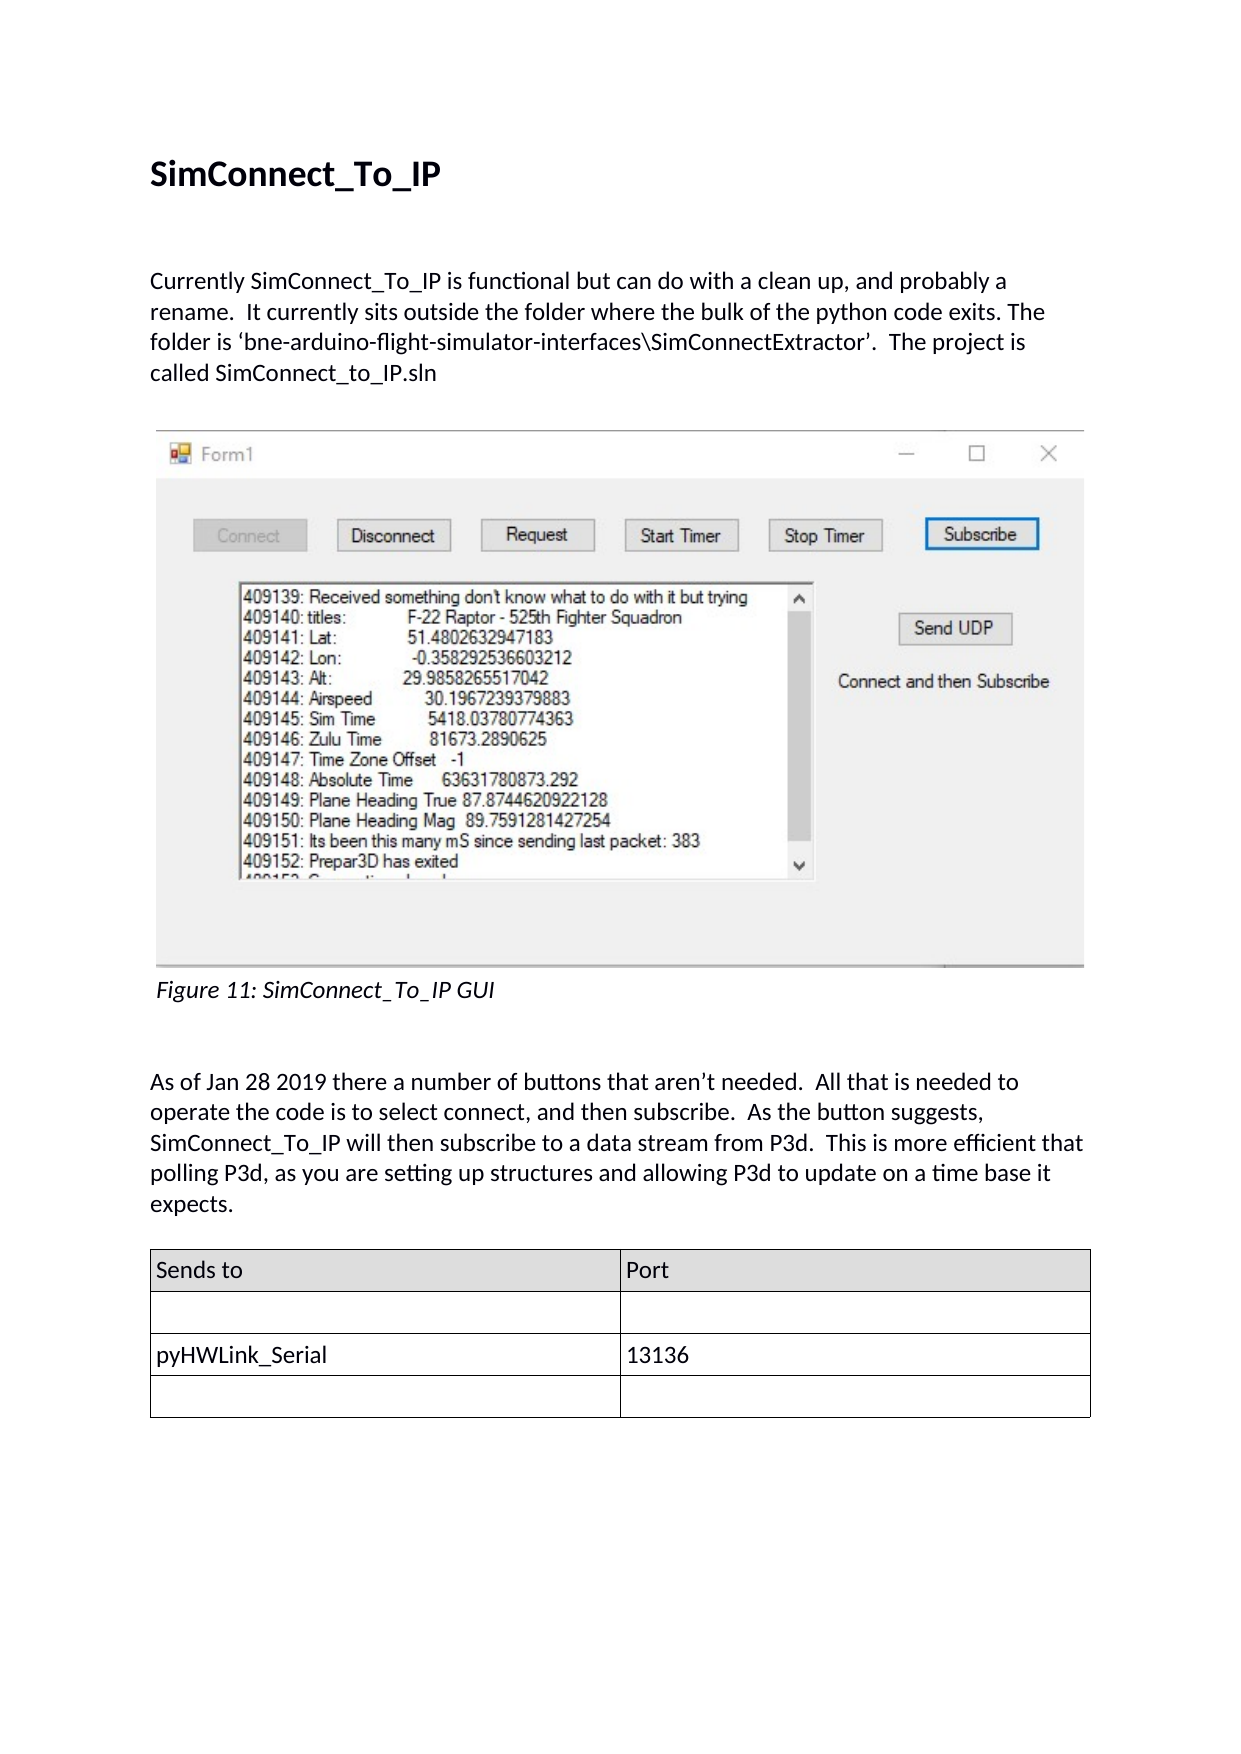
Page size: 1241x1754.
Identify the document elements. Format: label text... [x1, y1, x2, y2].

subtitle SimConnect_To_IP [150, 150, 1090, 196]
text Figure 11: SimConnect_To_IP GUI [156, 968, 1084, 1004]
picture [156, 430, 1085, 968]
table_header Sends to [151, 1250, 620, 1291]
table_cell [151, 1292, 620, 1333]
text As of Jan 28 2019 there a number of buttons that aren’t needed. All that is needed to operate the code is to select connect, and then subscribe. As the button suggests, SimConnect_To_IP will then subscribe to a data stream from P3d. This is more efficient that polling P3d, as you are setting up structures and allowing P3d to update on a time base it expects. [150, 1066, 1090, 1218]
table_cell [621, 1292, 1090, 1333]
table_cell [621, 1376, 1090, 1417]
table_header Port [621, 1250, 1090, 1291]
table_cell pyHWLink_Serial [151, 1334, 620, 1375]
table_cell [151, 1376, 620, 1417]
text Currently SimConnect_To_IP is functional but can do with a clean up, and probably a rename. It currently sits outside the folder where the bulk of the python code exits. The folder is ‘bne-arduino-flight-simulator-interfaces\SimConnectExtractor’. The project is called SimConnect_to_IP.sln [150, 265, 1090, 387]
table_cell 13136 [621, 1334, 1090, 1375]
